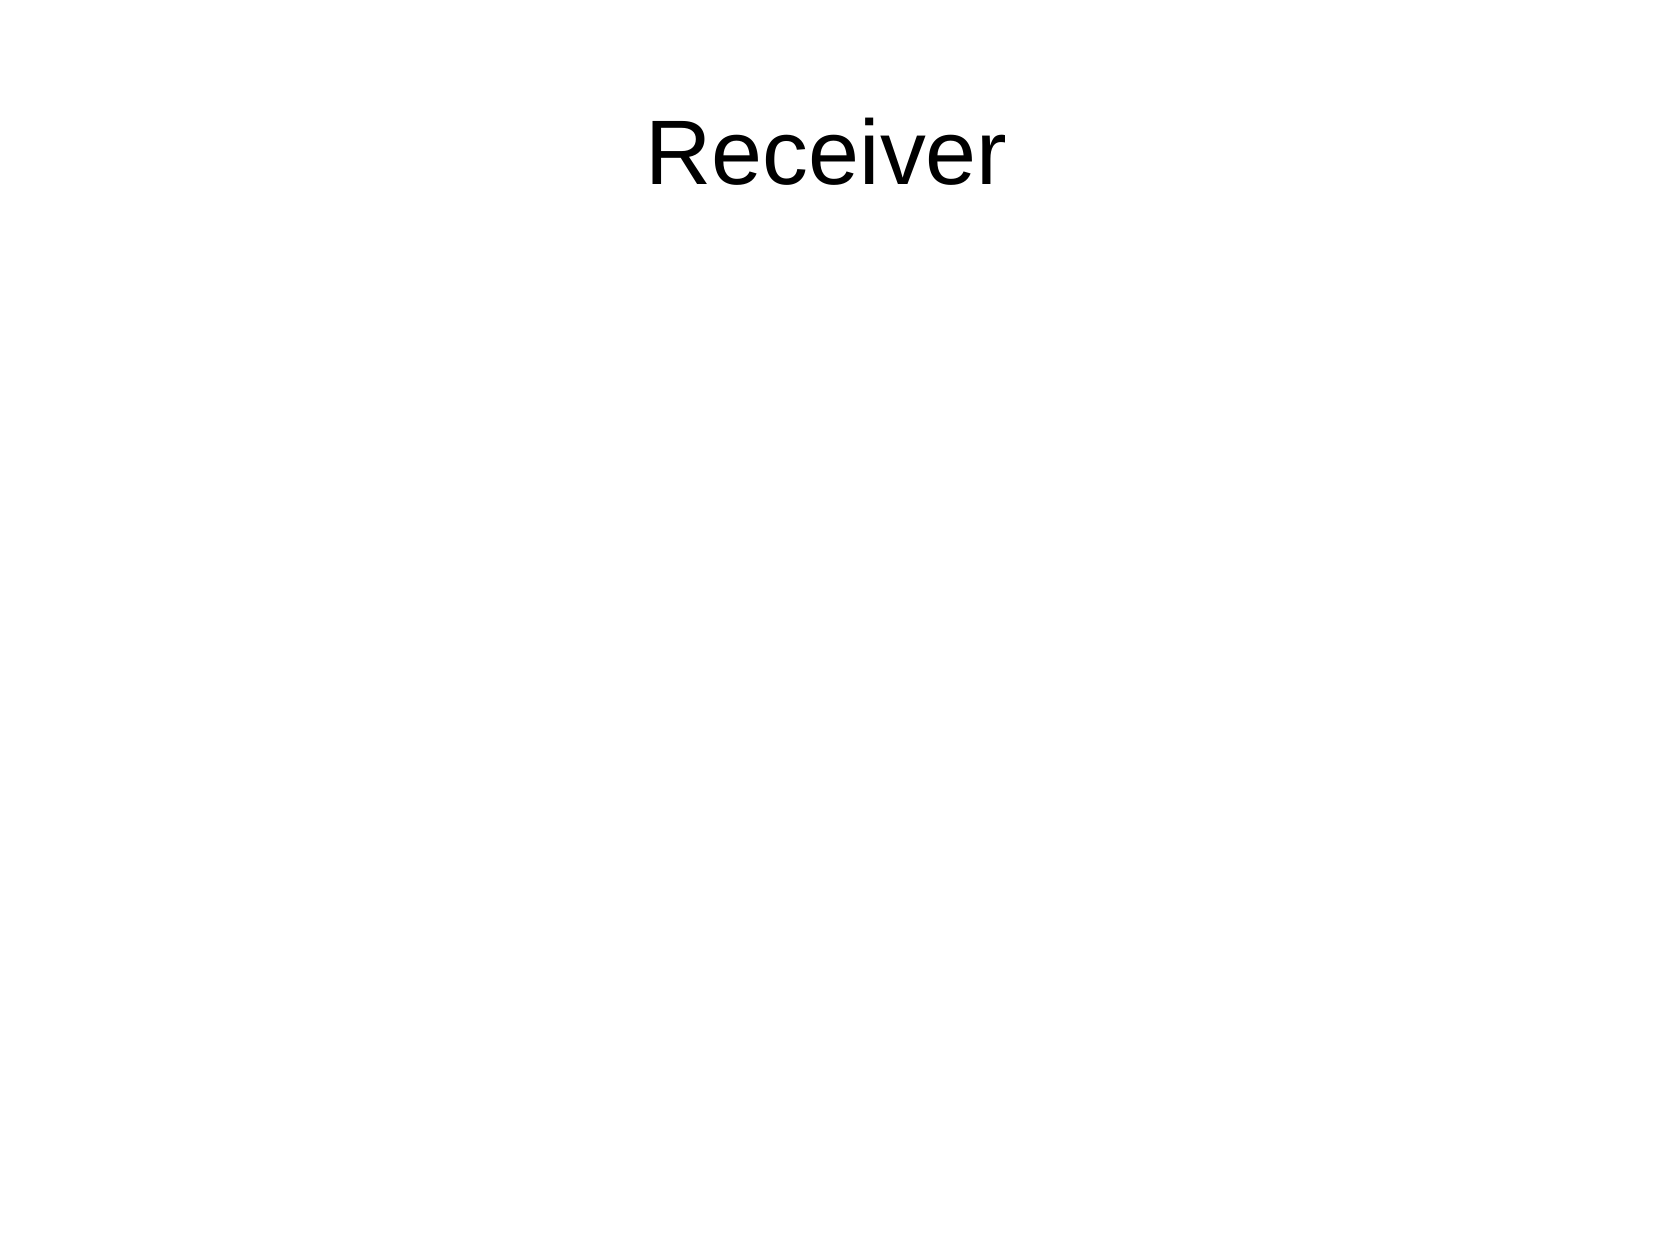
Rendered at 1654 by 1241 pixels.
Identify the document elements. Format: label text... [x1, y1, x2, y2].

title Receiver [82, 49, 1571, 257]
